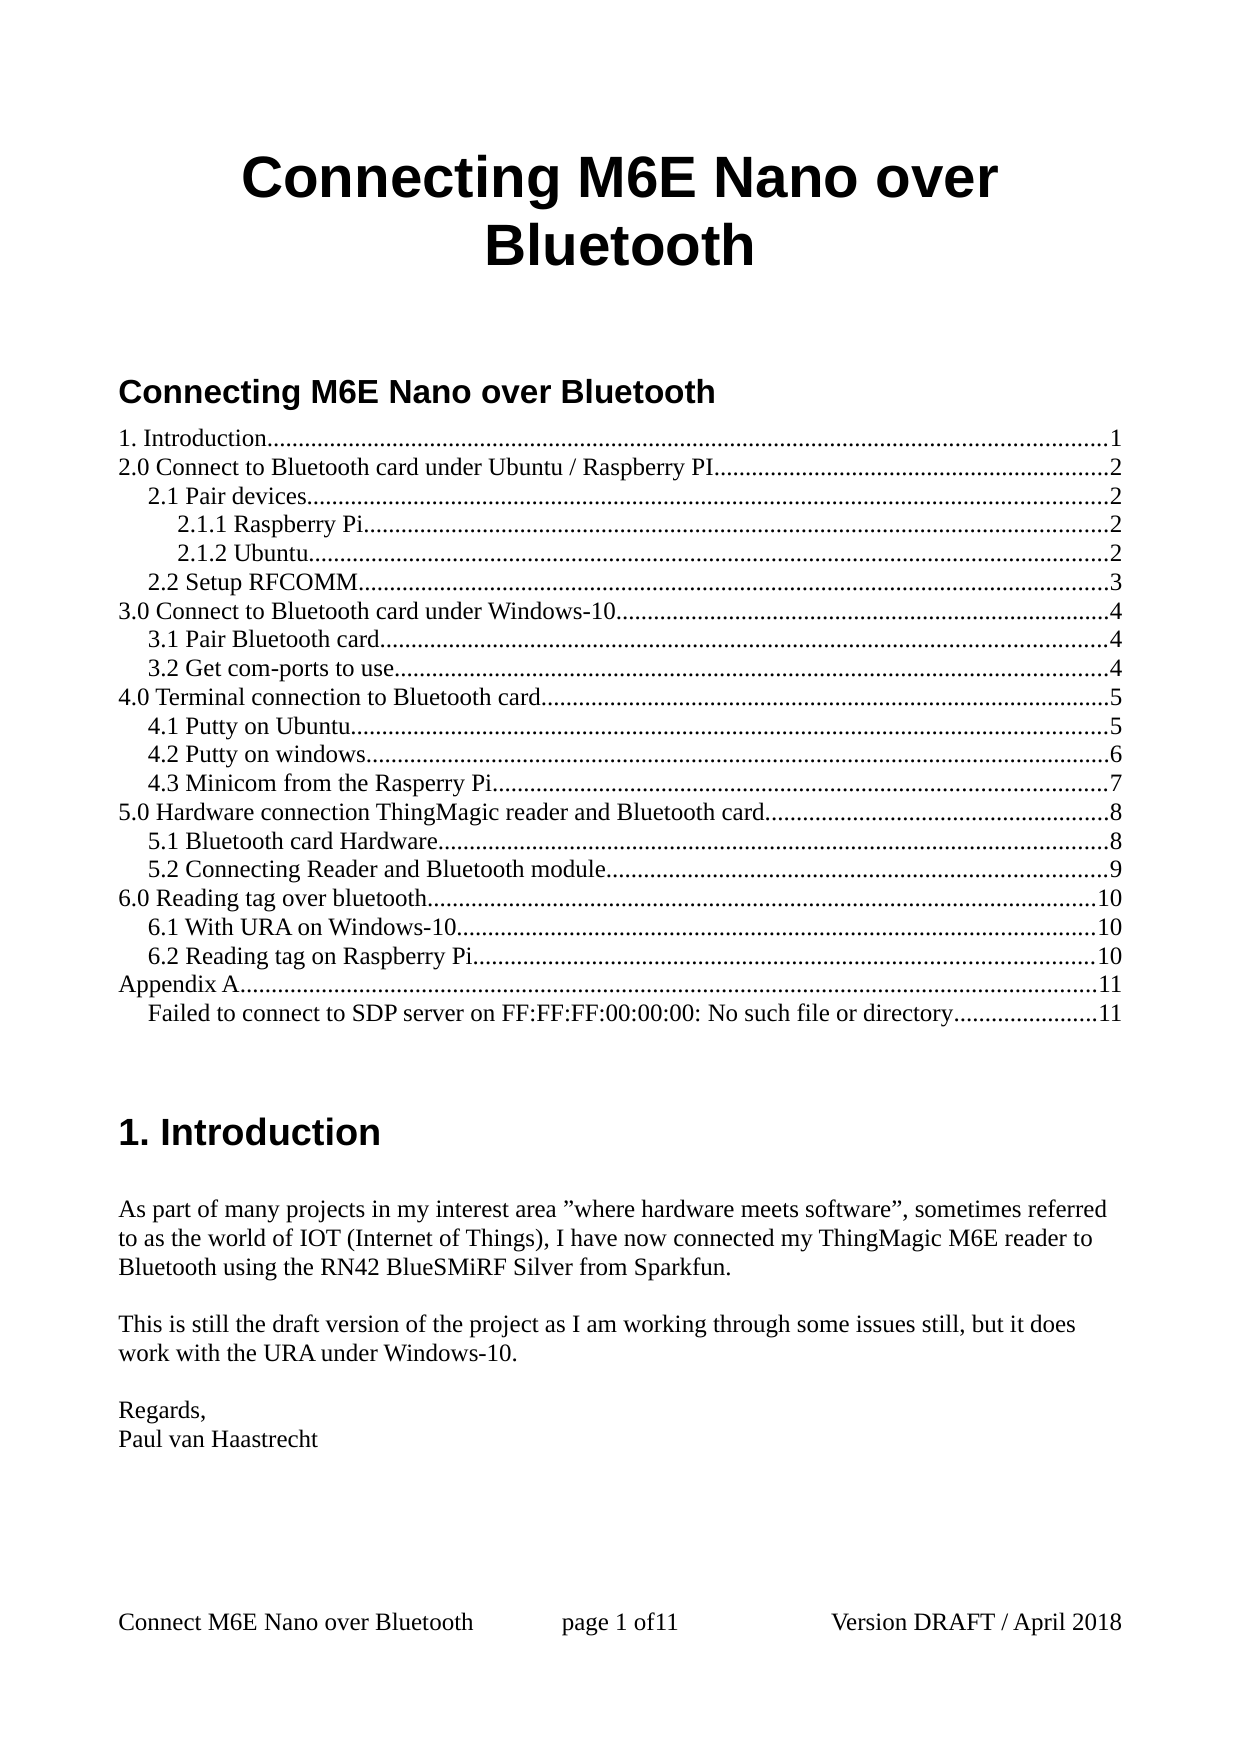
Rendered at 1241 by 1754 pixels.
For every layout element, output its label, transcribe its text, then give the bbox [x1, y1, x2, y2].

text 6.1 With URA on Windows-10 10 [148, 912, 1122, 941]
text 5.1 Bluetooth card Hardware 8 [148, 826, 1122, 854]
title Connecting M6E Nano over Bluetooth [118, 143, 1122, 277]
text 4.2 Putty on windows 6 [148, 739, 1122, 768]
text 3.2 Get com-ports to use 4 [148, 653, 1122, 682]
text 4.0 Terminal connection to Bluetooth card 5 [118, 682, 1122, 711]
text 4.1 Putty on Ubuntu 5 [148, 711, 1122, 739]
text 6.2 Reading tag on Raspberry Pi. 10 [148, 941, 1122, 969]
text 3.1 Pair Bluetooth card 4 [148, 624, 1122, 653]
text Appendix A. 11 [118, 969, 1122, 998]
subtitle 1. Introduction [118, 1109, 1122, 1153]
text 4.3 Minicom from the Rasperry Pi 7 [148, 768, 1122, 797]
text Regards, [118, 1396, 1122, 1424]
text Failed to connect to SDP server on FF:FF:FF:00:00:00: No such file or directory 11 [148, 998, 1122, 1027]
text 2.1 Pair devices 2 [148, 481, 1122, 509]
text 3.0 Connect to Bluetooth card under Windows-10 4 [118, 596, 1122, 624]
text Paul van Haastrecht [118, 1424, 1122, 1453]
text 2.0 Connect to Bluetooth card under Ubuntu / Raspberry PI 2 [118, 452, 1122, 481]
text 2.1.2 Ubuntu 2 [177, 538, 1122, 567]
text 2.2 Setup RFCOMM 3 [148, 567, 1122, 596]
text 5.0 Hardware connection ThingMagic reader and Bluetooth card. 8 [118, 797, 1122, 826]
text 1. Introduction 1 [118, 423, 1122, 452]
text 2.1.1 Raspberry Pi 2 [177, 509, 1122, 538]
text This is still the draft version of the project as I am working through some issues still, but it does work with the URA under Windows-10. [118, 1309, 1122, 1367]
text As part of many projects in my interest area ”where hardware meets software”, sometimes referred to as the world of IOT (Internet of Things), I have now connected my ThingMagic M6E reader to Bluetooth using the RN42 BlueSMiRF Silver from Sparkfun. [118, 1194, 1122, 1281]
text 6.0 Reading tag over bluetooth 10 [118, 883, 1122, 912]
subtitle Connecting M6E Nano over Bluetooth [118, 372, 1122, 411]
text 5.2 Connecting Reader and Bluetooth module 9 [148, 854, 1122, 883]
